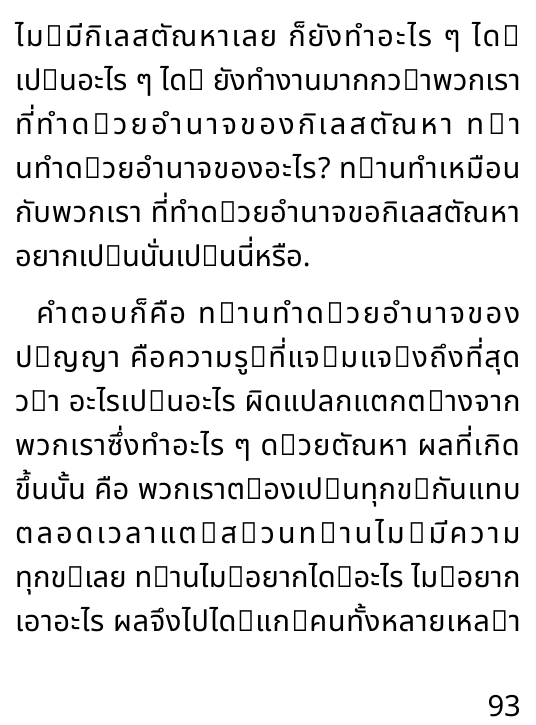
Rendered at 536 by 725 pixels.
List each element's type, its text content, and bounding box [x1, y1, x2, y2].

text คําตอบก็คือ ทานทําดวยอํานาจของปญญา คือความรูที่แจมแจงถึงที่สุดวา อะไรเปนอะไร ผิดแปลกแตกตางจาก พวกเราซึ่งทําอะไร ๆ ดวยตัณหา ผลที่เกิดขึ้นนั้น คือ พวกเราตองเปนทุกขกันแทบตลอดเวลาแตสวนทานไมมีความทุกขเลย ทานไมอยากไดอะไร ไมอยากเอาอะไร ผลจึงไปไดแกคนทั้งหลายเหลา [15, 292, 521, 645]
text ไมมีกิเลสตัณหาเลย ก็ยังทําอะไร ๆ ได เปนอะไร ๆ ได ยังทํางานมากกวาพวกเรา ที่ทําดวยอํานาจของกิเลสตัณหา ทานทําดวยอํานาจของอะไร? ทานทําเหมือนกับพวกเรา ที่ทําดวยอํานาจขอกิเลสตัณหา อยากเปนนั่นเปนนี่หรือ. [15, 15, 521, 280]
